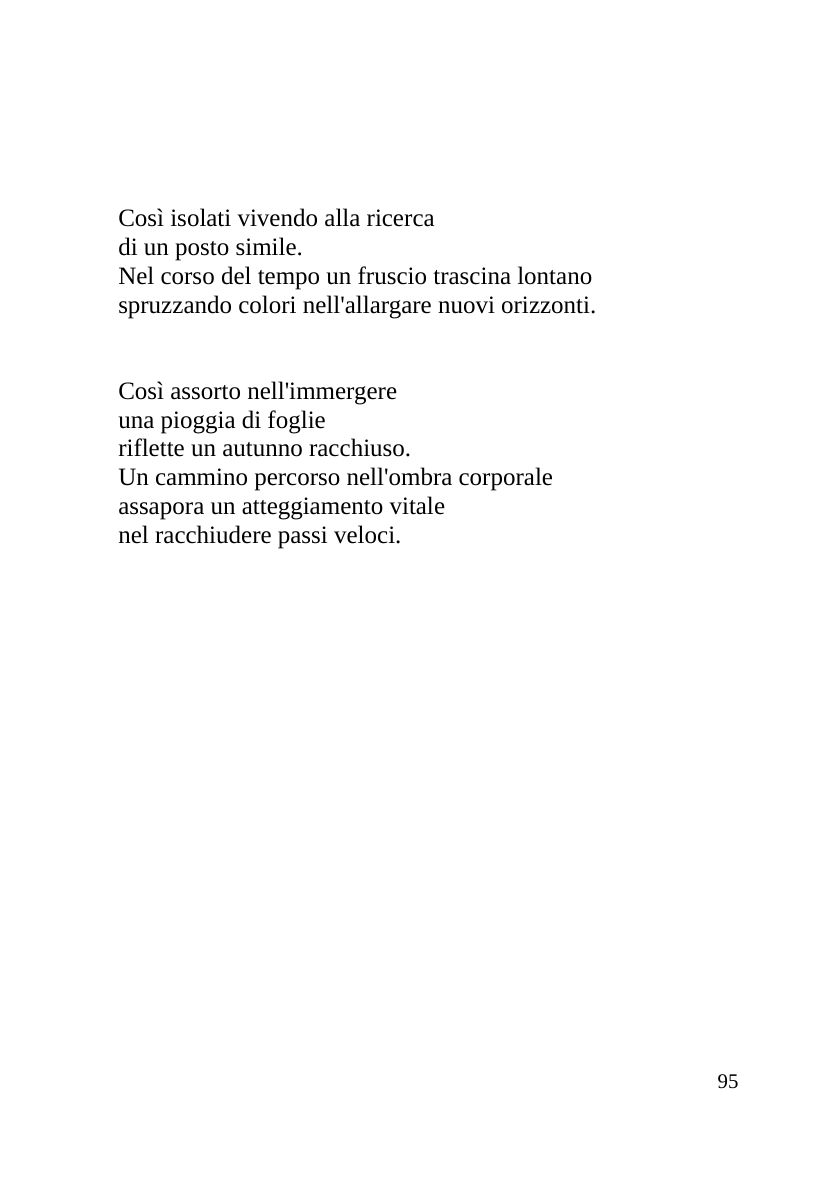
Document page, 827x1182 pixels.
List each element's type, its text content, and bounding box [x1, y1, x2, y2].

text Così assorto nell'immergere [88, 376, 738, 405]
text spruzzando colori nell'allargare nuovi orizzonti. [88, 290, 738, 318]
text assapora un atteggiamento vitale [88, 491, 738, 520]
text Nel corso del tempo un fruscio trascina lontano [88, 261, 738, 290]
text riflette un autunno racchiuso. [88, 433, 738, 462]
text Un cammino percorso nell'ombra corporale [88, 462, 738, 491]
text una pioggia di foglie [88, 405, 738, 433]
text Così isolati vivendo alla ricerca [88, 203, 738, 232]
text nel racchiudere passi veloci. [88, 520, 738, 548]
text di un posto simile. [88, 232, 738, 261]
